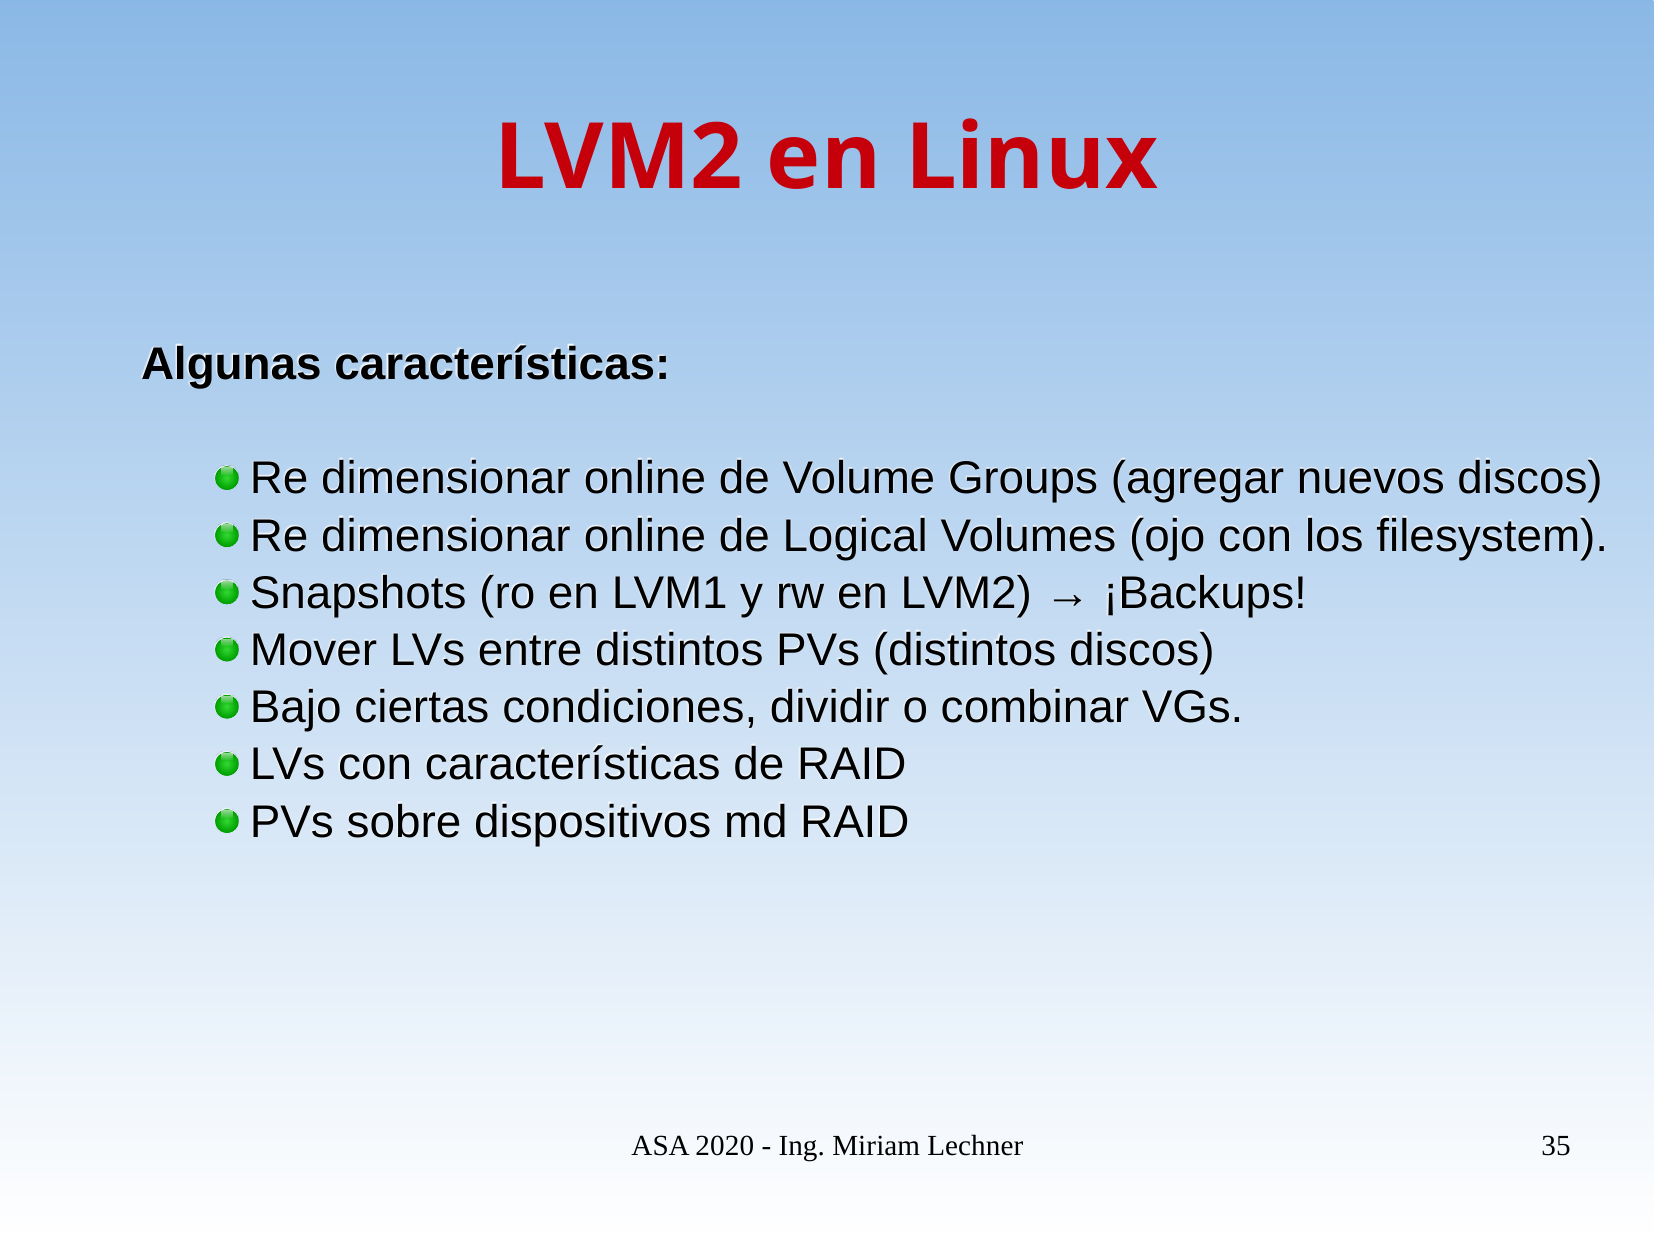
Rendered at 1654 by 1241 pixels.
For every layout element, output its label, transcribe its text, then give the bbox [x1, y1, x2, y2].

title LVM2 en Linux [82, 49, 1571, 257]
text_box Algunas características: Re dimensionar online de Volume Groups (agregar nuevos discos) Re dimensionar online de Logical Volumes (ojo con los filesystem). Snapshots (ro en LVM1 y rw en LVM2) → ¡Backups! Mover LVs entre distintos PVs (distintos discos) Bajo ciertas condiciones, dividir o combinar VGs. LVs con características de RAID PVs sobre dispositivos md RAID [126, 330, 1650, 969]
